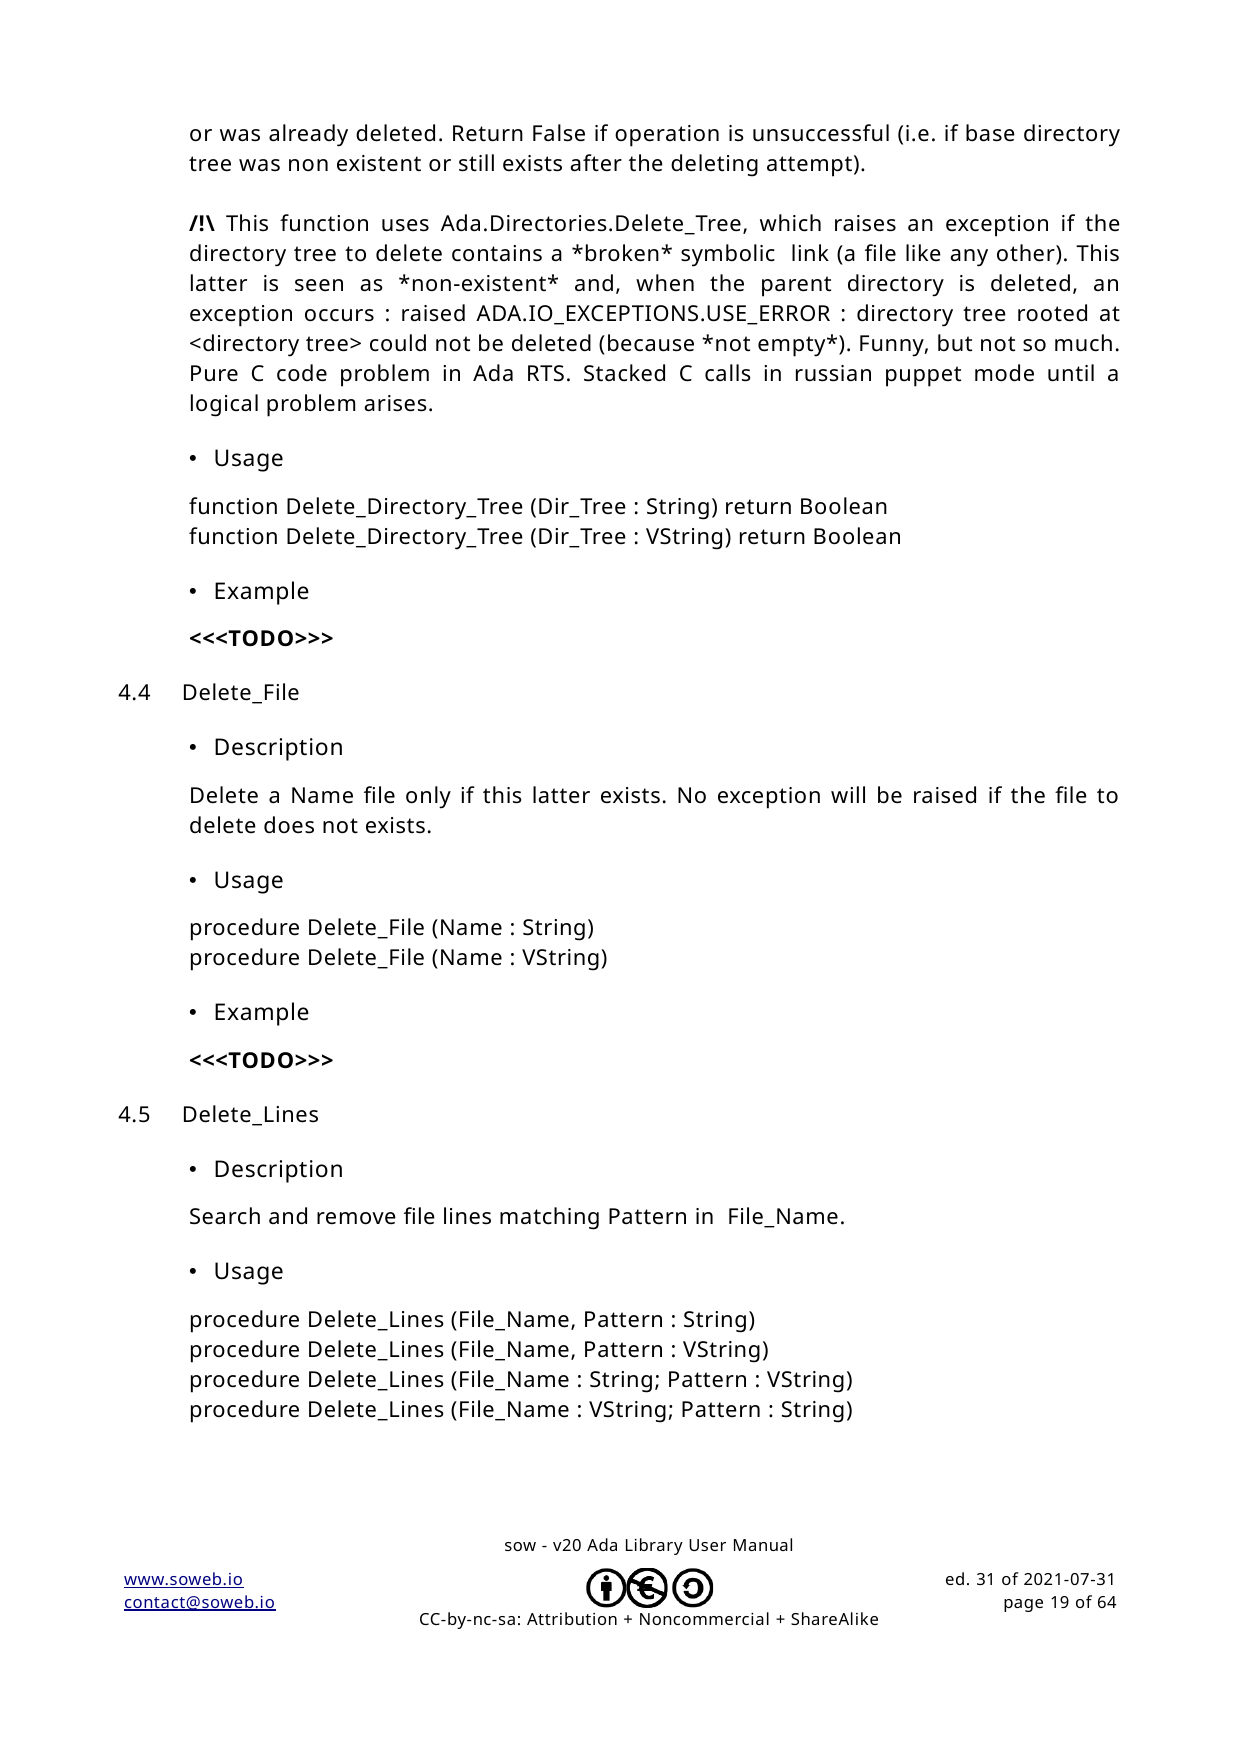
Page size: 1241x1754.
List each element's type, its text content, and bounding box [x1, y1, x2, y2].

picture [585, 1568, 668, 1608]
picture [672, 1568, 714, 1608]
subtitle Description [189, 1152, 1122, 1183]
text function Delete_Directory_Tree (Dir_Tree : VString) return Boolean [189, 521, 1122, 551]
text procedure Delete_File (Name : VString) [189, 942, 1122, 972]
text Delete a Name file only if this latter exists. No exception will be raised if the file to delete does not exists. [189, 779, 1122, 839]
text Search and remove file lines matching Pattern in File_Name. [189, 1201, 1122, 1231]
text <<<TODO>>> [189, 623, 1122, 653]
text procedure Delete_Lines (File_Name, Pattern : String) [189, 1304, 1122, 1334]
subtitle Example [189, 574, 1122, 606]
subtitle Usage [189, 1255, 1122, 1286]
subtitle Usage [189, 863, 1122, 894]
text function Delete_Directory_Tree (Dir_Tree : String) return Boolean [189, 491, 1122, 521]
text /!\ This function uses Ada.Directories.Delete_Tree, which raises an exception if the directory tree to delete contains a *broken* symbolic link (a file like any other). This latter is seen as *non-existent* and, when the parent directory is deleted, an exception occurs : raised ADA.IO_EXCEPTIONS.USE_ERROR : directory tree rooted at <directory tree> could not be deleted (because *not empty*). Funny, but not so much. Pure C code problem in Ada RTS. Stacked C calls in russian puppet mode until a logical problem arises. [189, 208, 1122, 418]
text <<<TODO>>> [189, 1045, 1122, 1075]
subtitle Usage [189, 442, 1122, 473]
subtitle Description [189, 731, 1122, 762]
text procedure Delete_Lines (File_Name : String; Pattern : VString) [189, 1364, 1122, 1394]
text procedure Delete_Lines (File_Name : VString; Pattern : String) [189, 1394, 1122, 1424]
text or was already deleted. Return False if operation is unsuccessful (i.e. if base directory tree was non existent or still exists after the deleting attempt). [189, 118, 1122, 178]
subtitle Example [189, 996, 1122, 1027]
text procedure Delete_File (Name : String) [189, 912, 1122, 942]
text procedure Delete_Lines (File_Name, Pattern : VString) [189, 1334, 1122, 1364]
subtitle Delete_File [118, 677, 1122, 707]
subtitle Delete_Lines [118, 1098, 1122, 1128]
